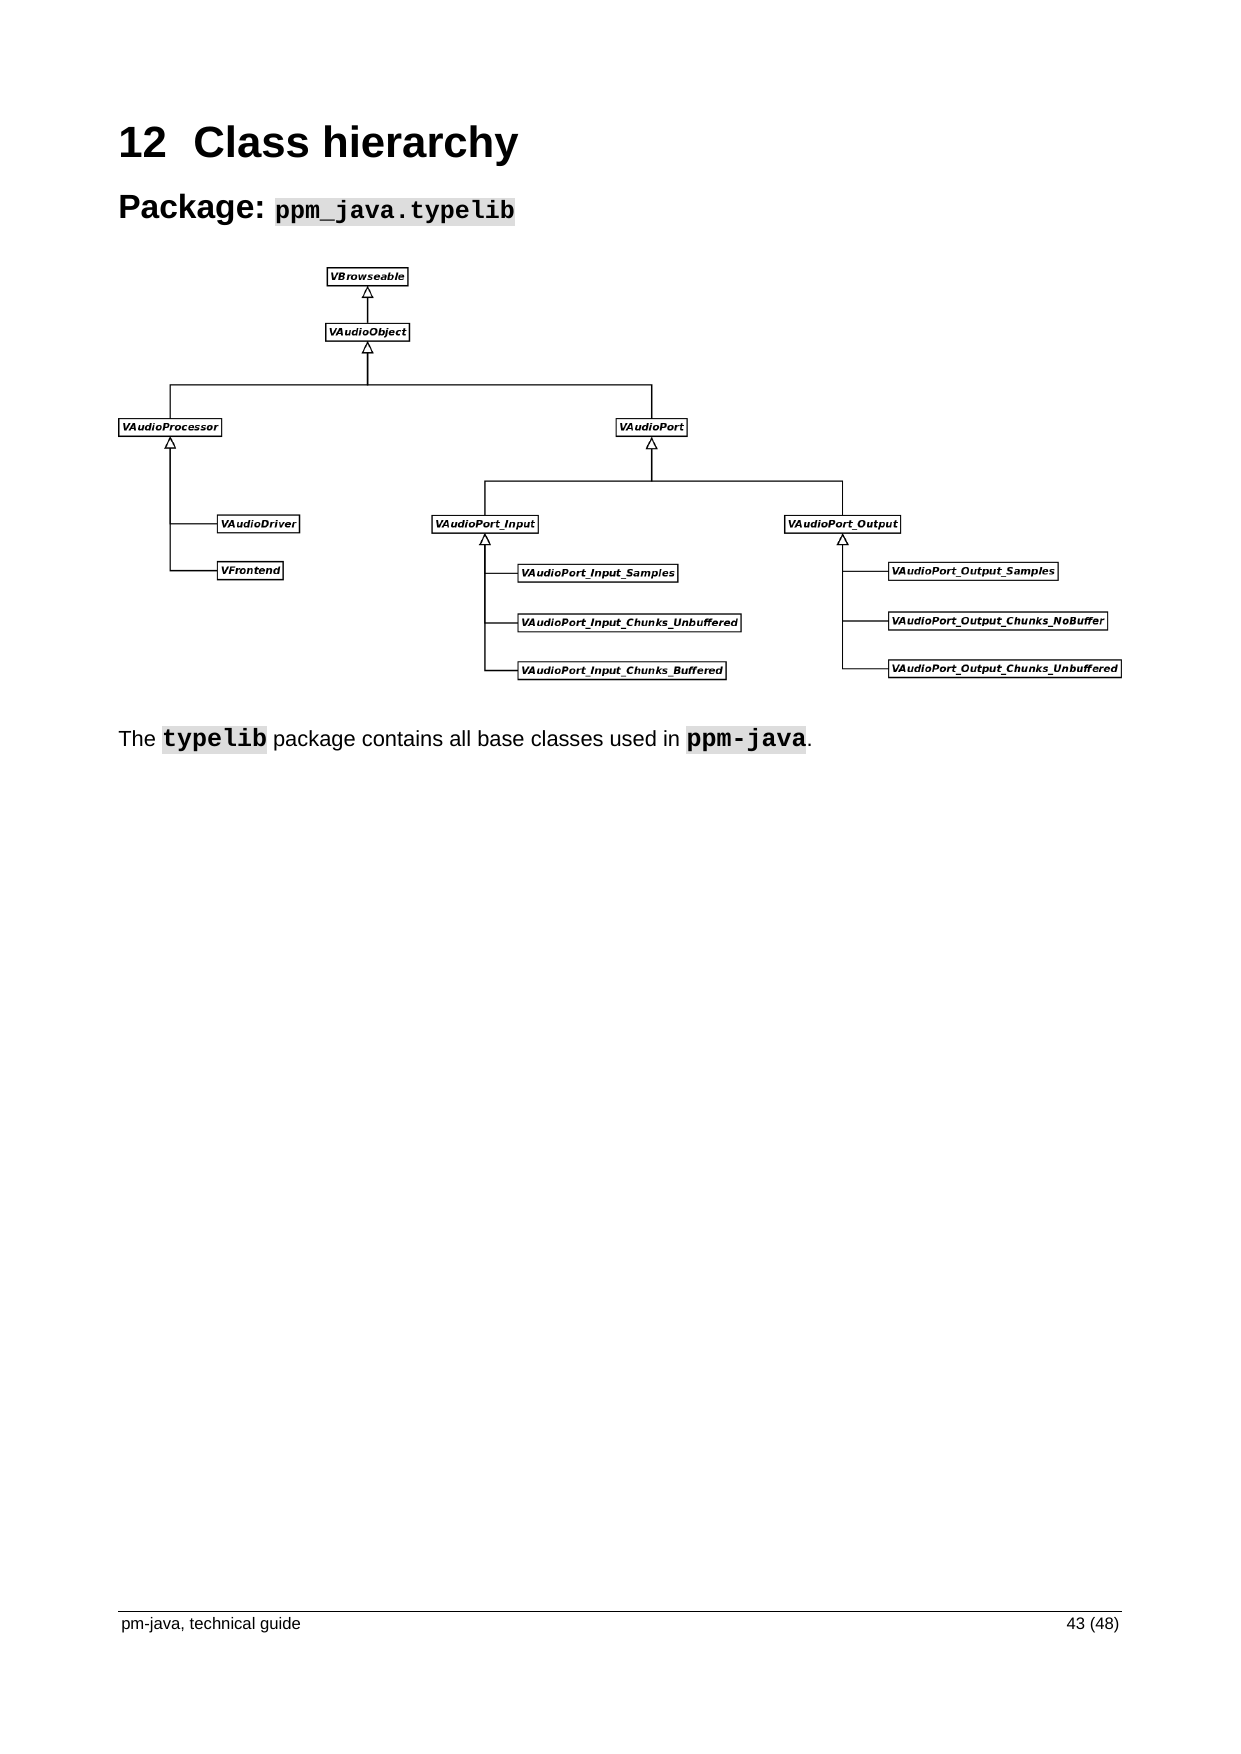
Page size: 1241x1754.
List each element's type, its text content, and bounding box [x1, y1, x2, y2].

subtitle Class hierarchy [118, 118, 1122, 167]
text [118, 243, 1122, 267]
subtitle Package: ppm_java.typelib [118, 188, 1122, 226]
text The typelib package contains all base classes used in ppm-java. [118, 691, 1122, 754]
picture [118, 267, 1123, 691]
